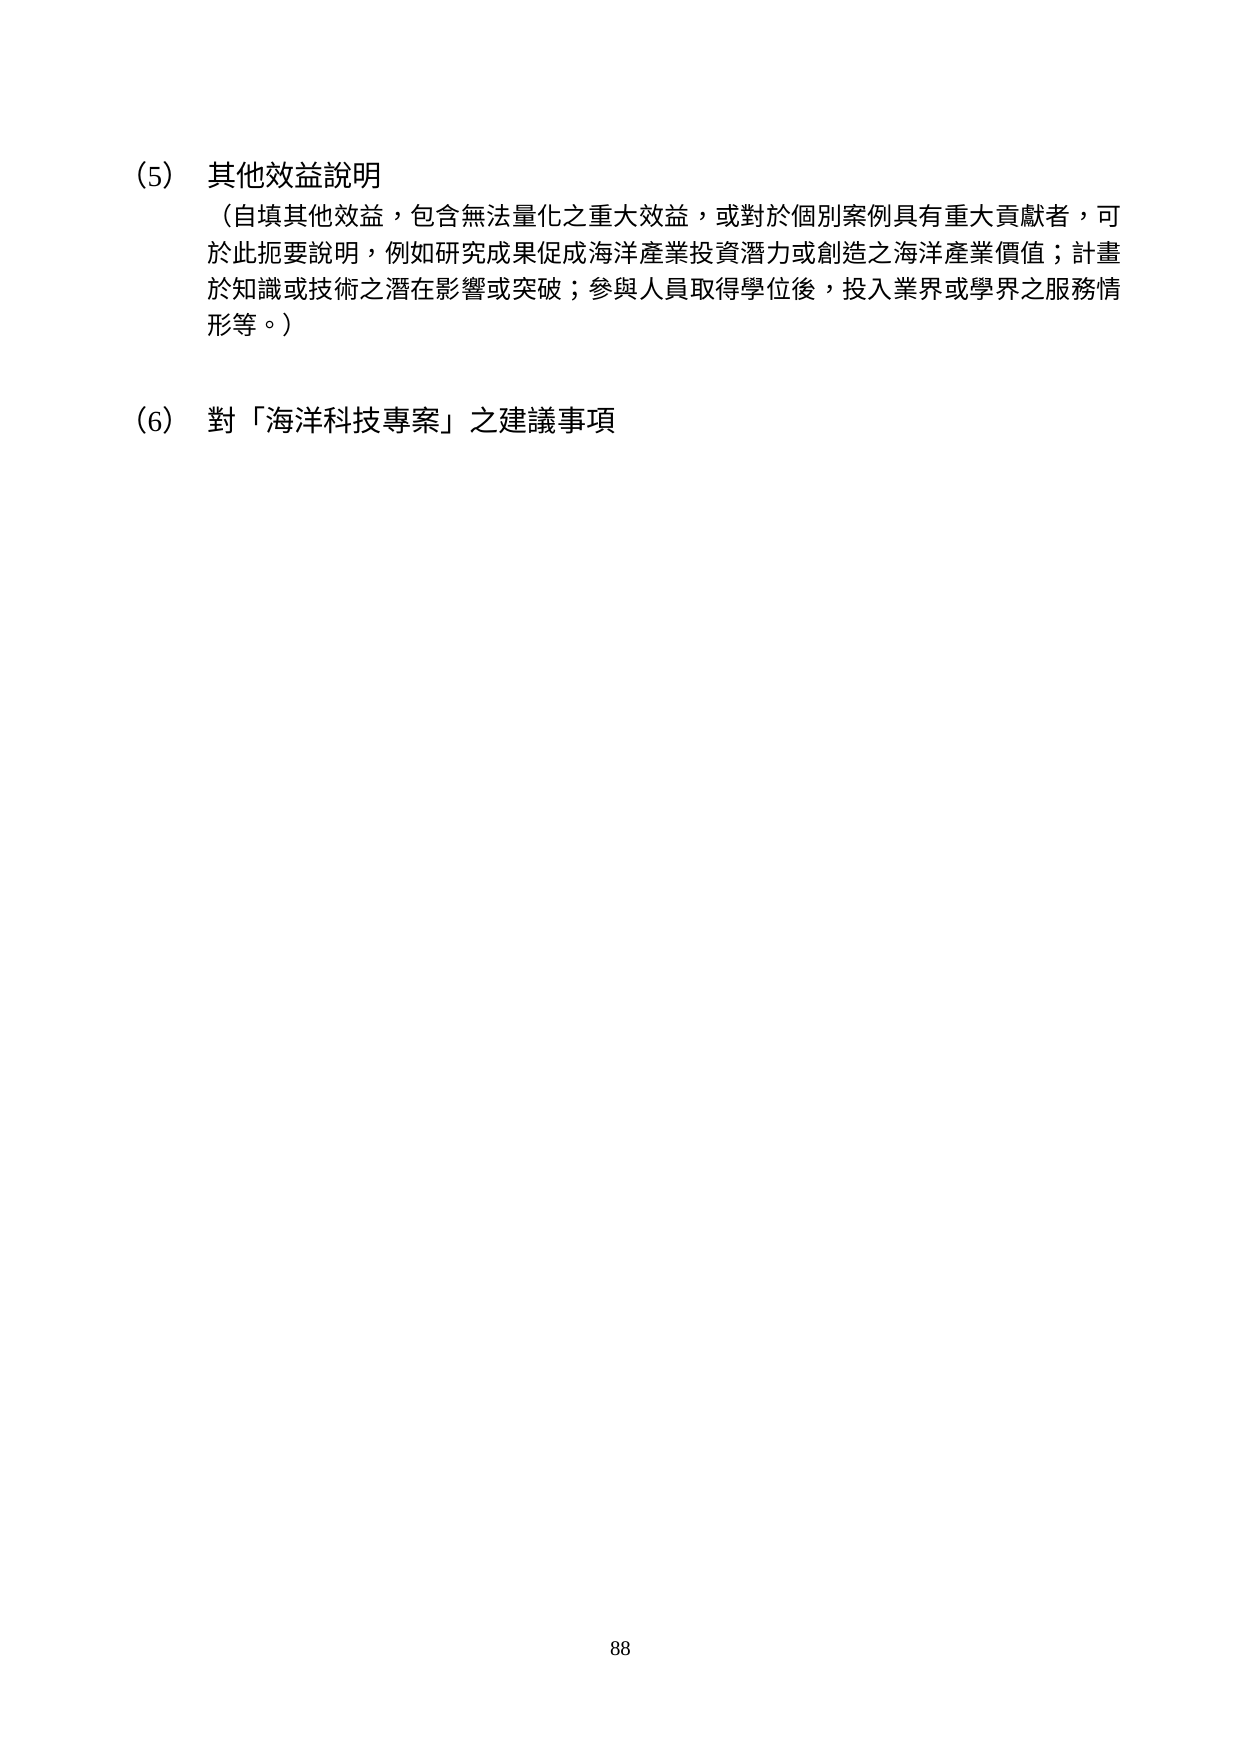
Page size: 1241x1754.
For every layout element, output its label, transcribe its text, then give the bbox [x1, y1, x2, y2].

list 其他效益說明 [118, 147, 1122, 197]
text （自填其他效益，包含無法量化之重大效益，或對於個別案例具有重大貢獻者，可於此扼要說明，例如研究成果促成海洋產業投資潛力或創造之海洋產業價值；計畫於知識或技術之潛在影響或突破；參與人員取得學位後，投入業界或學界之服務情形等。） [207, 197, 1122, 342]
list 對「海洋科技專案」之建議事項 [118, 392, 1122, 442]
